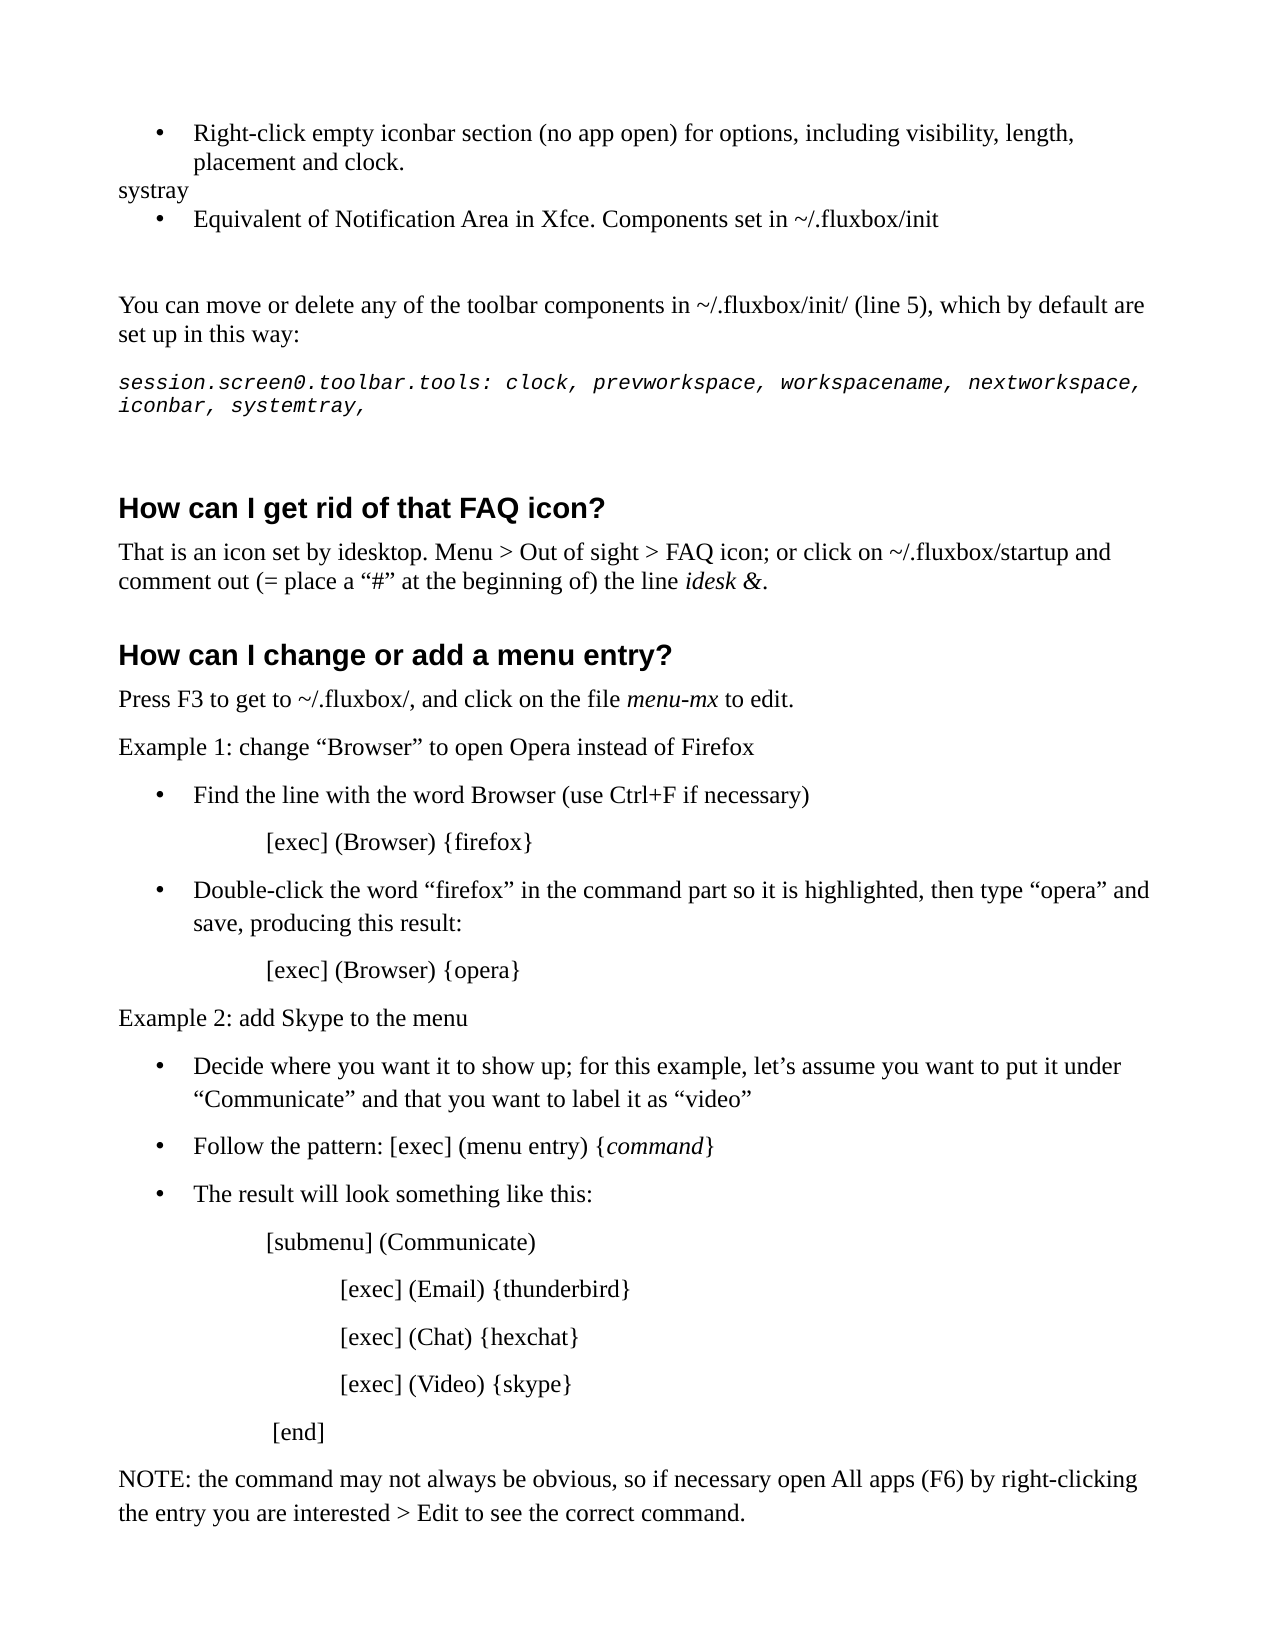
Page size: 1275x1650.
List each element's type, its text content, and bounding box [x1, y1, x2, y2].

text Press F3 to get to ~/.fluxbox/, and click on the file menu-mx to edit. [118, 684, 1157, 713]
text NOTE: the command may not always be obvious, so if necessary open All apps (F6) by right-clicking the entry you are interested > Edit to see the correct command. [118, 1464, 1157, 1526]
list Decide where you want it to show up; for this example, let’s assume you want to put it under “Communicate” and that you want to label it as “video” [156, 1051, 1157, 1112]
list Double-click the word “firefox” in the command part so it is highlighted, then type “opera” and save, producing this result: [156, 875, 1157, 937]
text You can move or delete any of the toolbar components in ~/.fluxbox/init/ (line 5), which by default are set up in this way: [118, 291, 1157, 348]
text [exec] (Browser) {firefox} [118, 827, 1157, 856]
text [exec] (Chat) {hexchat} [118, 1322, 1157, 1351]
subtitle How can I get rid of that FAQ icon? [118, 491, 1157, 525]
list The result will look something like this: [156, 1179, 1157, 1208]
text That is an icon set by idesktop. Menu > Out of sight > FAQ icon; or click on ~/.fluxbox/startup and comment out (= place a “#” at the beginning of) the line idesk &. [118, 537, 1157, 595]
list Right-click empty iconbar section (no app open) for options, including visibility, length, placement and clock. [156, 118, 1157, 176]
text [end] [118, 1417, 1157, 1446]
subtitle How can I change or add a menu entry? [118, 638, 1157, 672]
text Example 1: change “Browser” to open Opera instead of Firefox [118, 732, 1157, 761]
text [exec] (Email) {thunderbird} [118, 1274, 1157, 1303]
list Equivalent of Notification Area in Xfce. Components set in ~/.fluxbox/init [156, 204, 1157, 233]
text systray [118, 176, 1157, 204]
text Example 2: add Skype to the menu [118, 1003, 1157, 1032]
text session.screen0.toolbar.tools: clock, prevworkspace, workspacename, nextworkspace, iconbar, systemtray, [118, 372, 1157, 419]
text [exec] (Video) {skype} [118, 1369, 1157, 1398]
text [exec] (Browser) {opera} [118, 956, 1157, 984]
list Follow the pattern: [exec] (menu entry) {command} [156, 1131, 1157, 1160]
text [submenu] (Communicate) [118, 1227, 1157, 1255]
list Find the line with the word Browser (use Ctrl+F if necessary) [156, 780, 1157, 808]
